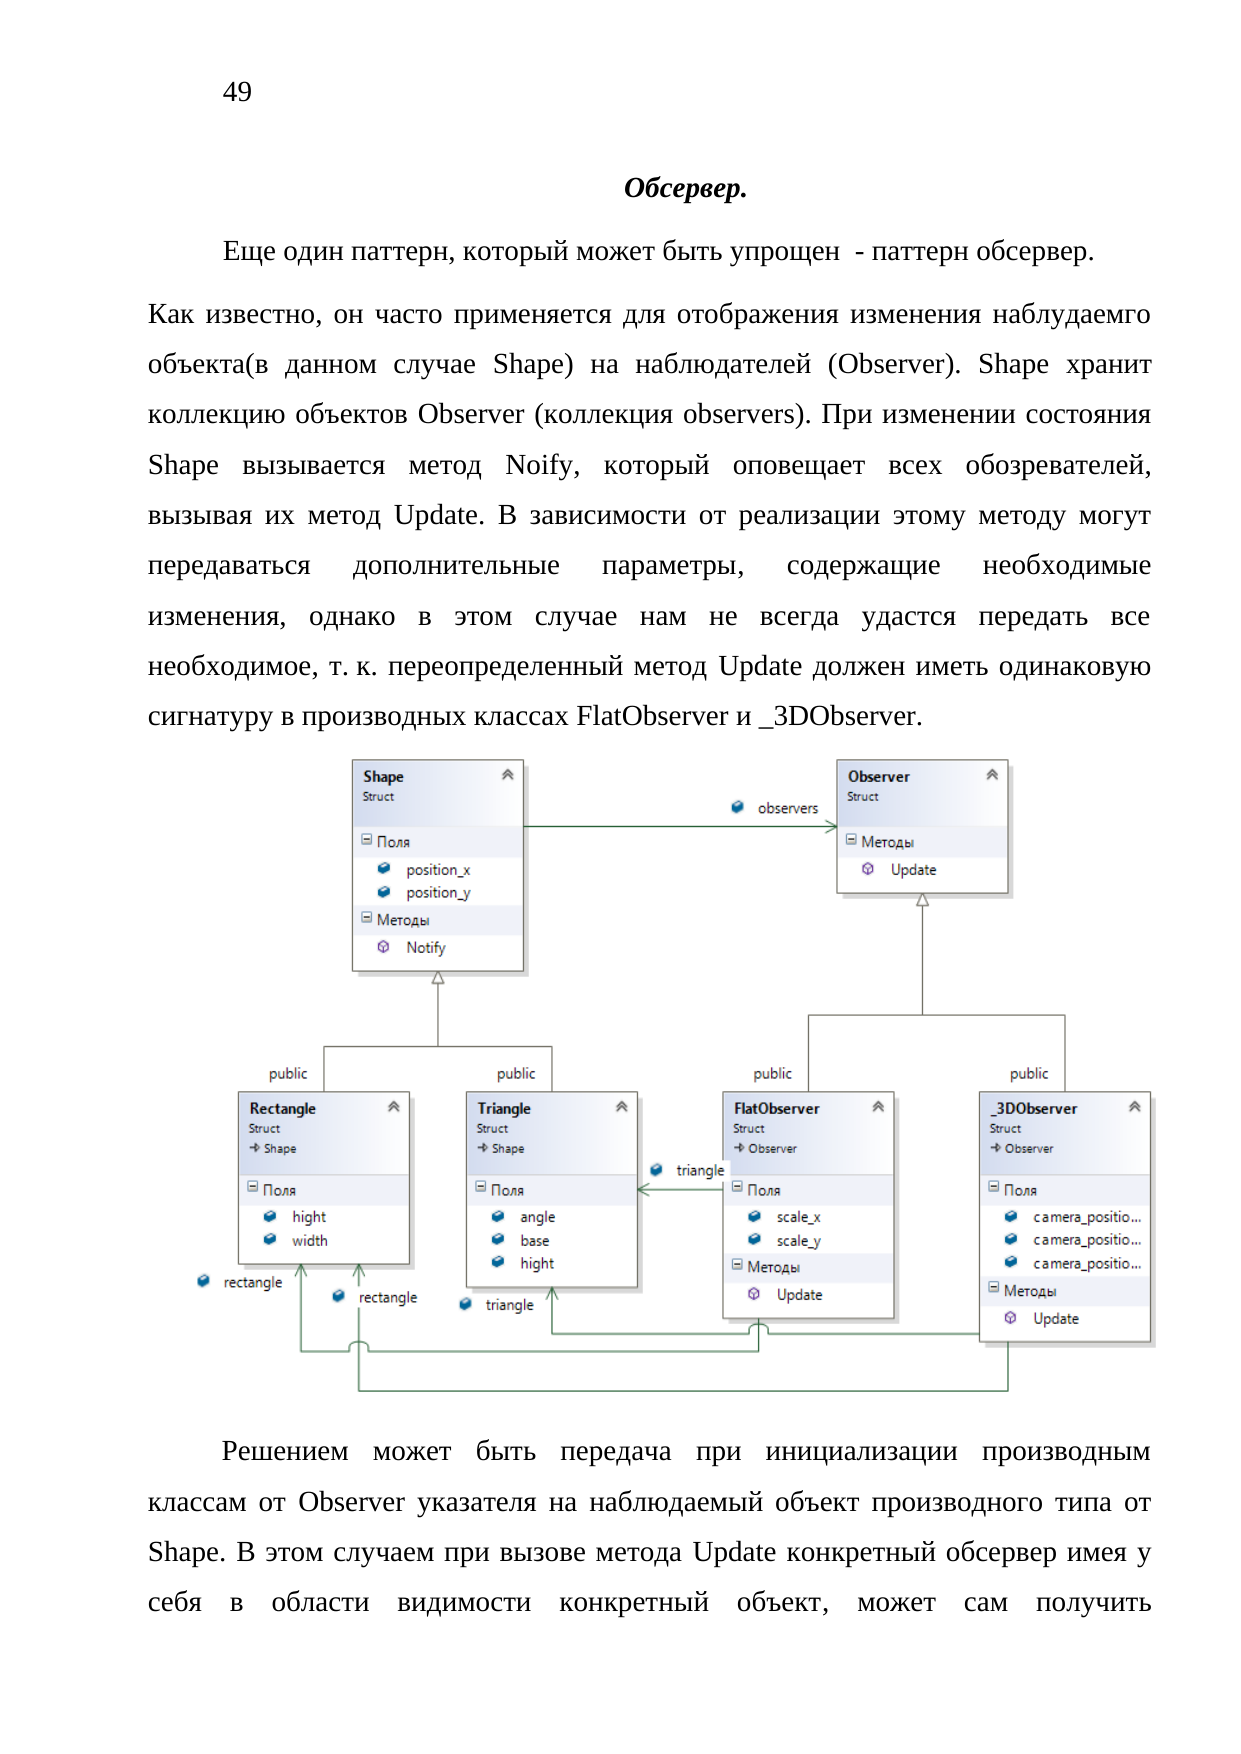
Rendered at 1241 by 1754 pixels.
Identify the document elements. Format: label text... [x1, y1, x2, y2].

text Еще один паттерн, который может быть упрощен - паттерн обсервер. [148, 233, 1152, 267]
text Решением может быть передача при инициализации производным классам от Observer указателя на наблюдаемый объект производного типа от Shape. В этом случаем при вызове метода Update конкретный обсервер имея у себя в области видимости конкретный объект, может сам получить [148, 1417, 1152, 1618]
text Как известно, он часто применяется для отображения изменения наблудаемго объекта(в данном случае Shape) на наблюдателей (Observer). Shape хранит коллекцию объектов Observer (коллекция observers). При изменении состояния Shape вызывается метод Noify, который оповещает всех обозревателей, вызывая их метод Update. В зависимости от реализации этому методу могут передаваться дополнительные параметры, содержащие необходимые изменения, однако в этом случае нам не всегда удастся передать все необходимое, т. к. переопределенный метод Update должен иметь одинаковую сигнатуру в производных классах FlatObserver и _3DObserver. [148, 296, 1152, 732]
subtitle Обсервер. [148, 170, 1152, 204]
picture [194, 743, 1169, 1417]
